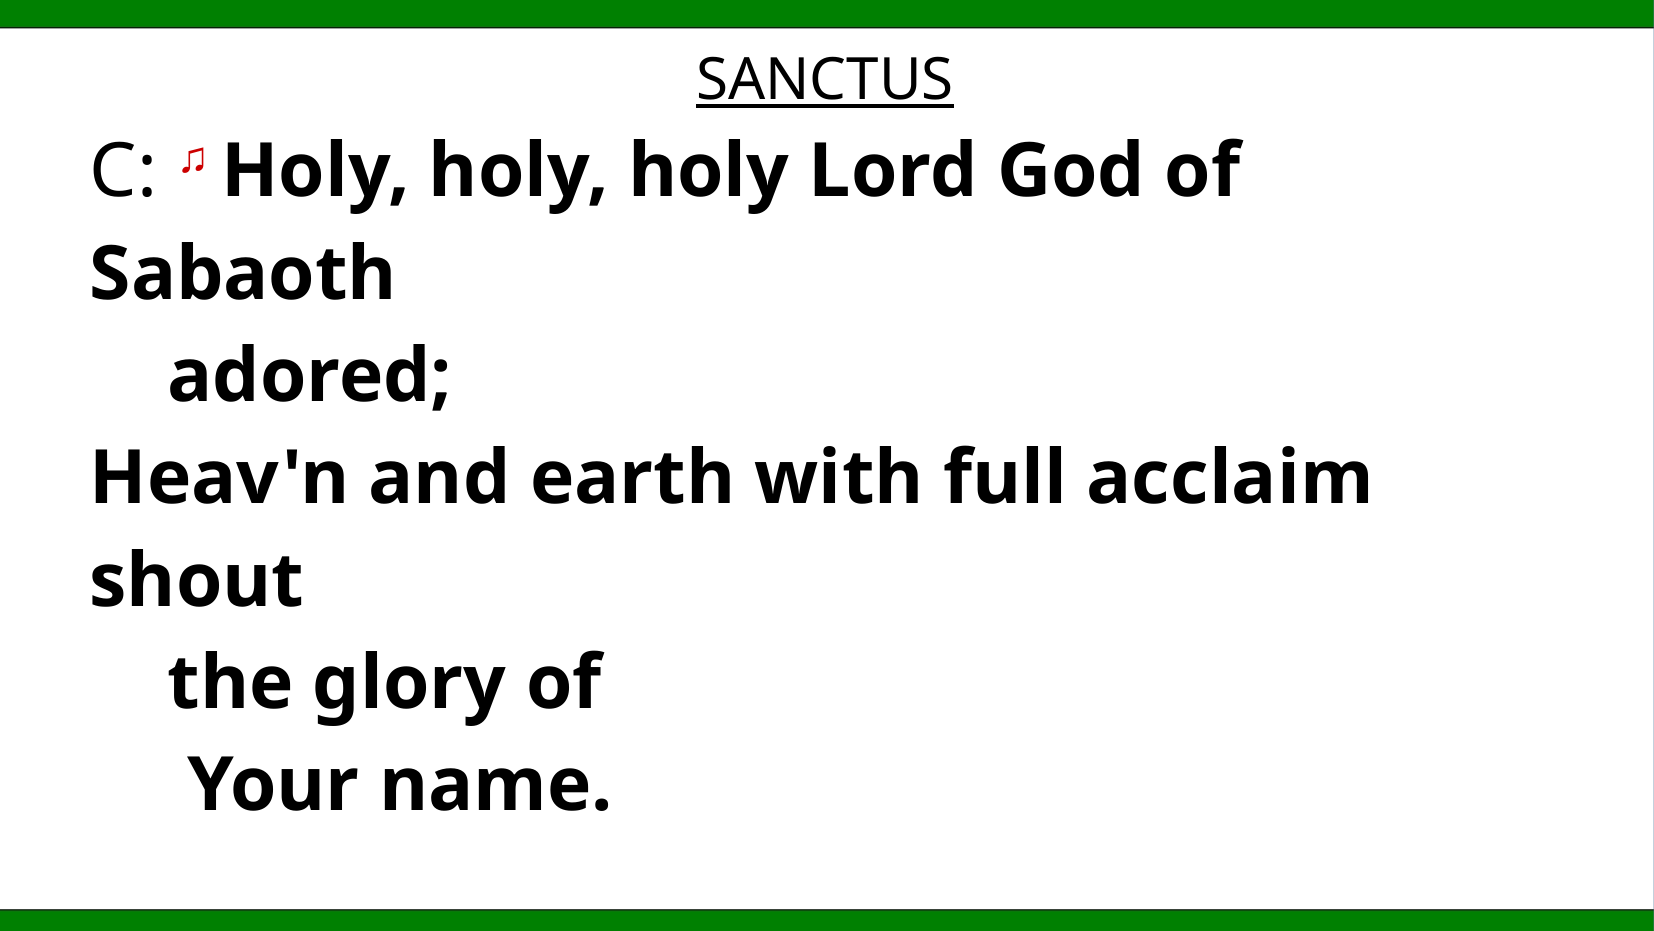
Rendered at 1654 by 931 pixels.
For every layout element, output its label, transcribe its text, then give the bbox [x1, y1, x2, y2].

picture [0, 0, 1654, 931]
text_box SANCTUS C: ♫ Holy, holy, holy Lord God of Sabaoth adored; Heav'n and earth with full acclaim shout the glory of Your name. [75, 30, 1576, 622]
